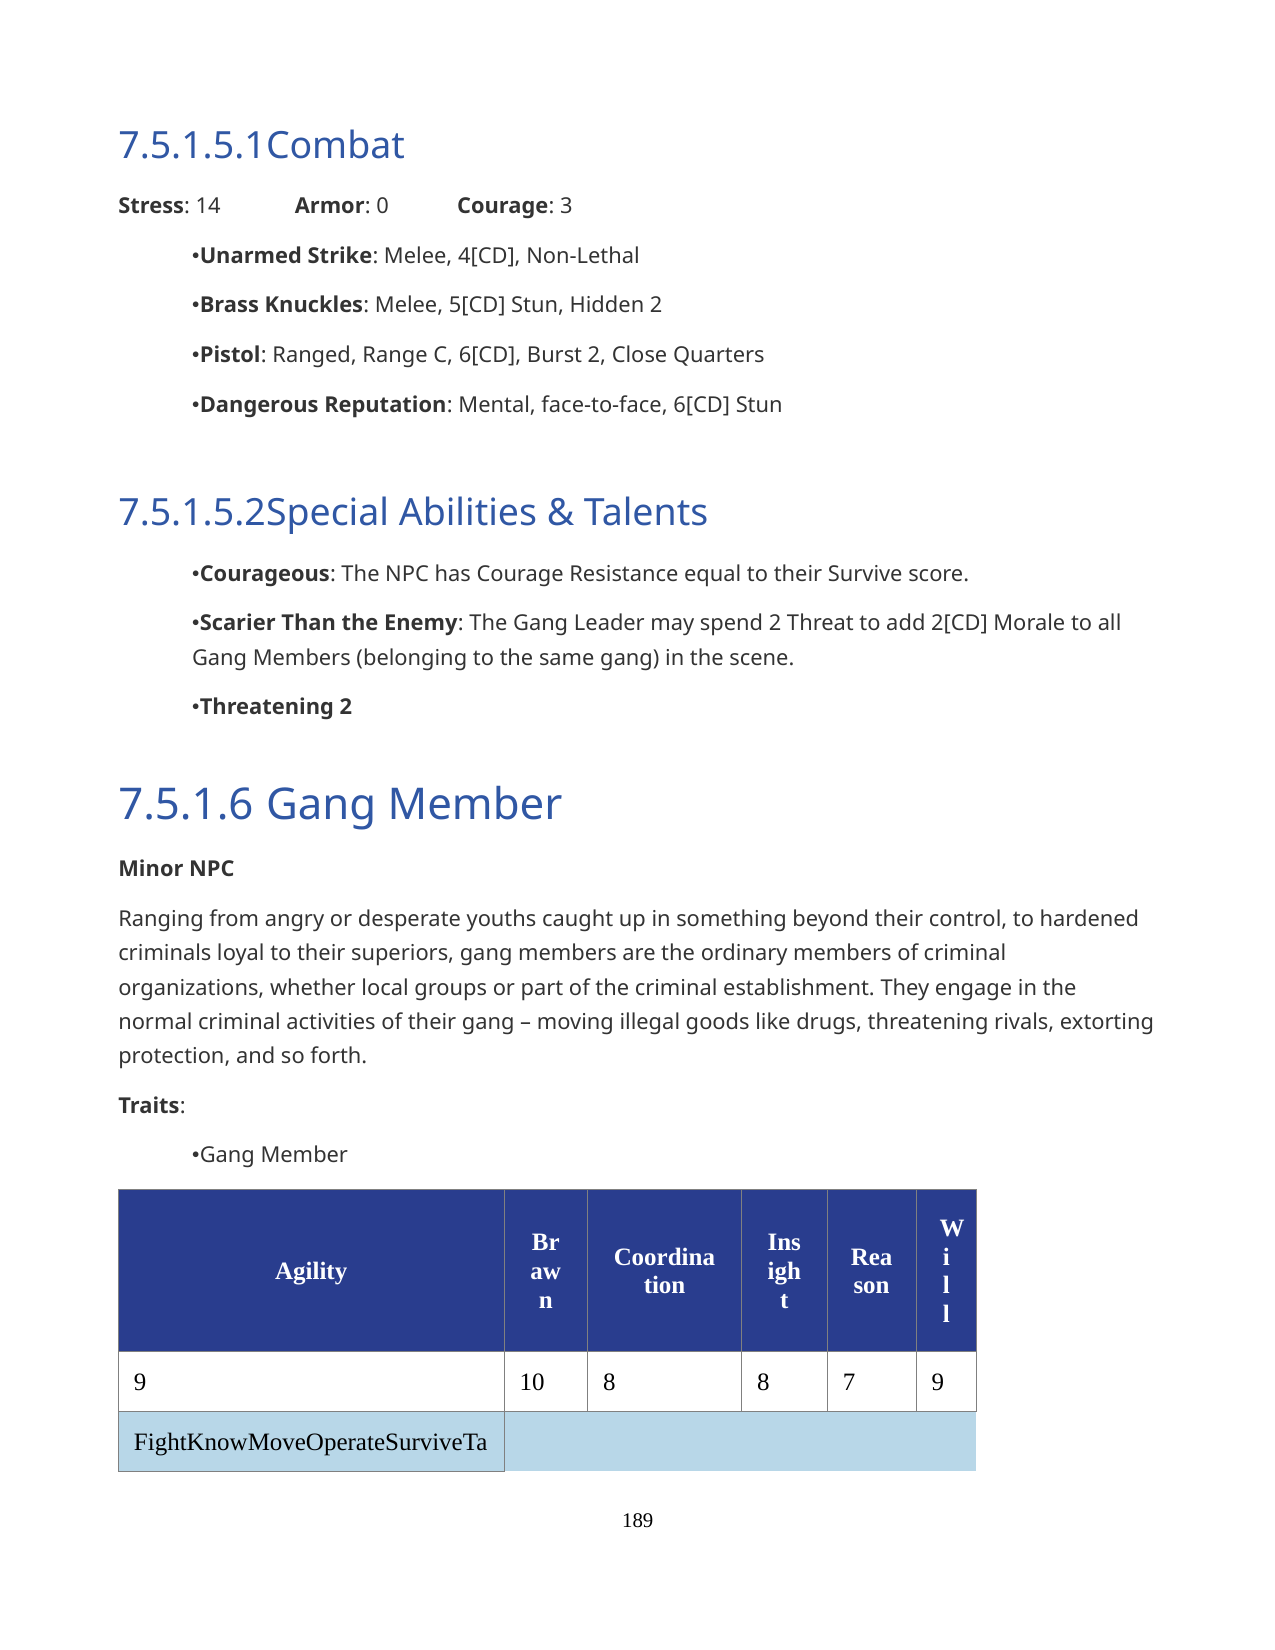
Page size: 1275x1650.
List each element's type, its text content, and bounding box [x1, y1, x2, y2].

list Gang Member [118, 1139, 1157, 1169]
list Unarmed Strike: Melee, 4[CD], Non-Lethal [118, 240, 1157, 269]
table_cell 7 [828, 1352, 916, 1411]
text Minor NPC [118, 853, 1157, 883]
table_cell FightKnowMoveOperateSurviveTa [119, 1412, 504, 1471]
text Stress: 14 Armor: 0 Courage: 3 [118, 190, 1157, 220]
table_header Coordination [588, 1190, 741, 1351]
table_header Reason [828, 1190, 916, 1351]
table_header Will [917, 1190, 976, 1351]
subtitle Gang Member [118, 772, 1157, 832]
table_header Insight [742, 1190, 827, 1351]
list Scarier Than the Enemy: The Gang Leader may spend 2 Threat to add 2[CD] Morale to all Gang Members (belonging to the same gang) in the scene. [118, 607, 1157, 671]
table_cell 9 [119, 1352, 504, 1411]
list Brass Knuckles: Melee, 5[CD] Stun, Hidden 2 [118, 289, 1157, 319]
list Courageous: The NPC has Courage Resistance equal to their Survive score. [118, 557, 1157, 587]
list Threatening 2 [118, 691, 1157, 721]
list Pistol: Ranged, Range C, 6[CD], Burst 2, Close Quarters [118, 339, 1157, 369]
table_header Brawn [505, 1190, 587, 1351]
subtitle Special Abilities & Talents [118, 486, 1157, 537]
table_header Agility [119, 1190, 504, 1351]
text Traits: [118, 1090, 1157, 1119]
table_cell 10 [505, 1352, 587, 1411]
table_cell 8 [742, 1352, 827, 1411]
subtitle Combat [118, 118, 1157, 169]
table_cell 9 [917, 1352, 976, 1411]
table_cell [505, 1412, 976, 1471]
list Dangerous Reputation: Mental, face-to-face, 6[CD] Stun [118, 389, 1157, 419]
table_cell 8 [588, 1352, 741, 1411]
text Ranging from angry or desperate youths caught up in something beyond their control, to hardened criminals loyal to their superiors, gang members are the ordinary members of criminal organizations, whether local groups or part of the criminal establishment. They engage in the normal criminal activities of their gang – moving illegal goods like drugs, threatening rivals, extorting protection, and so forth. [118, 903, 1157, 1070]
